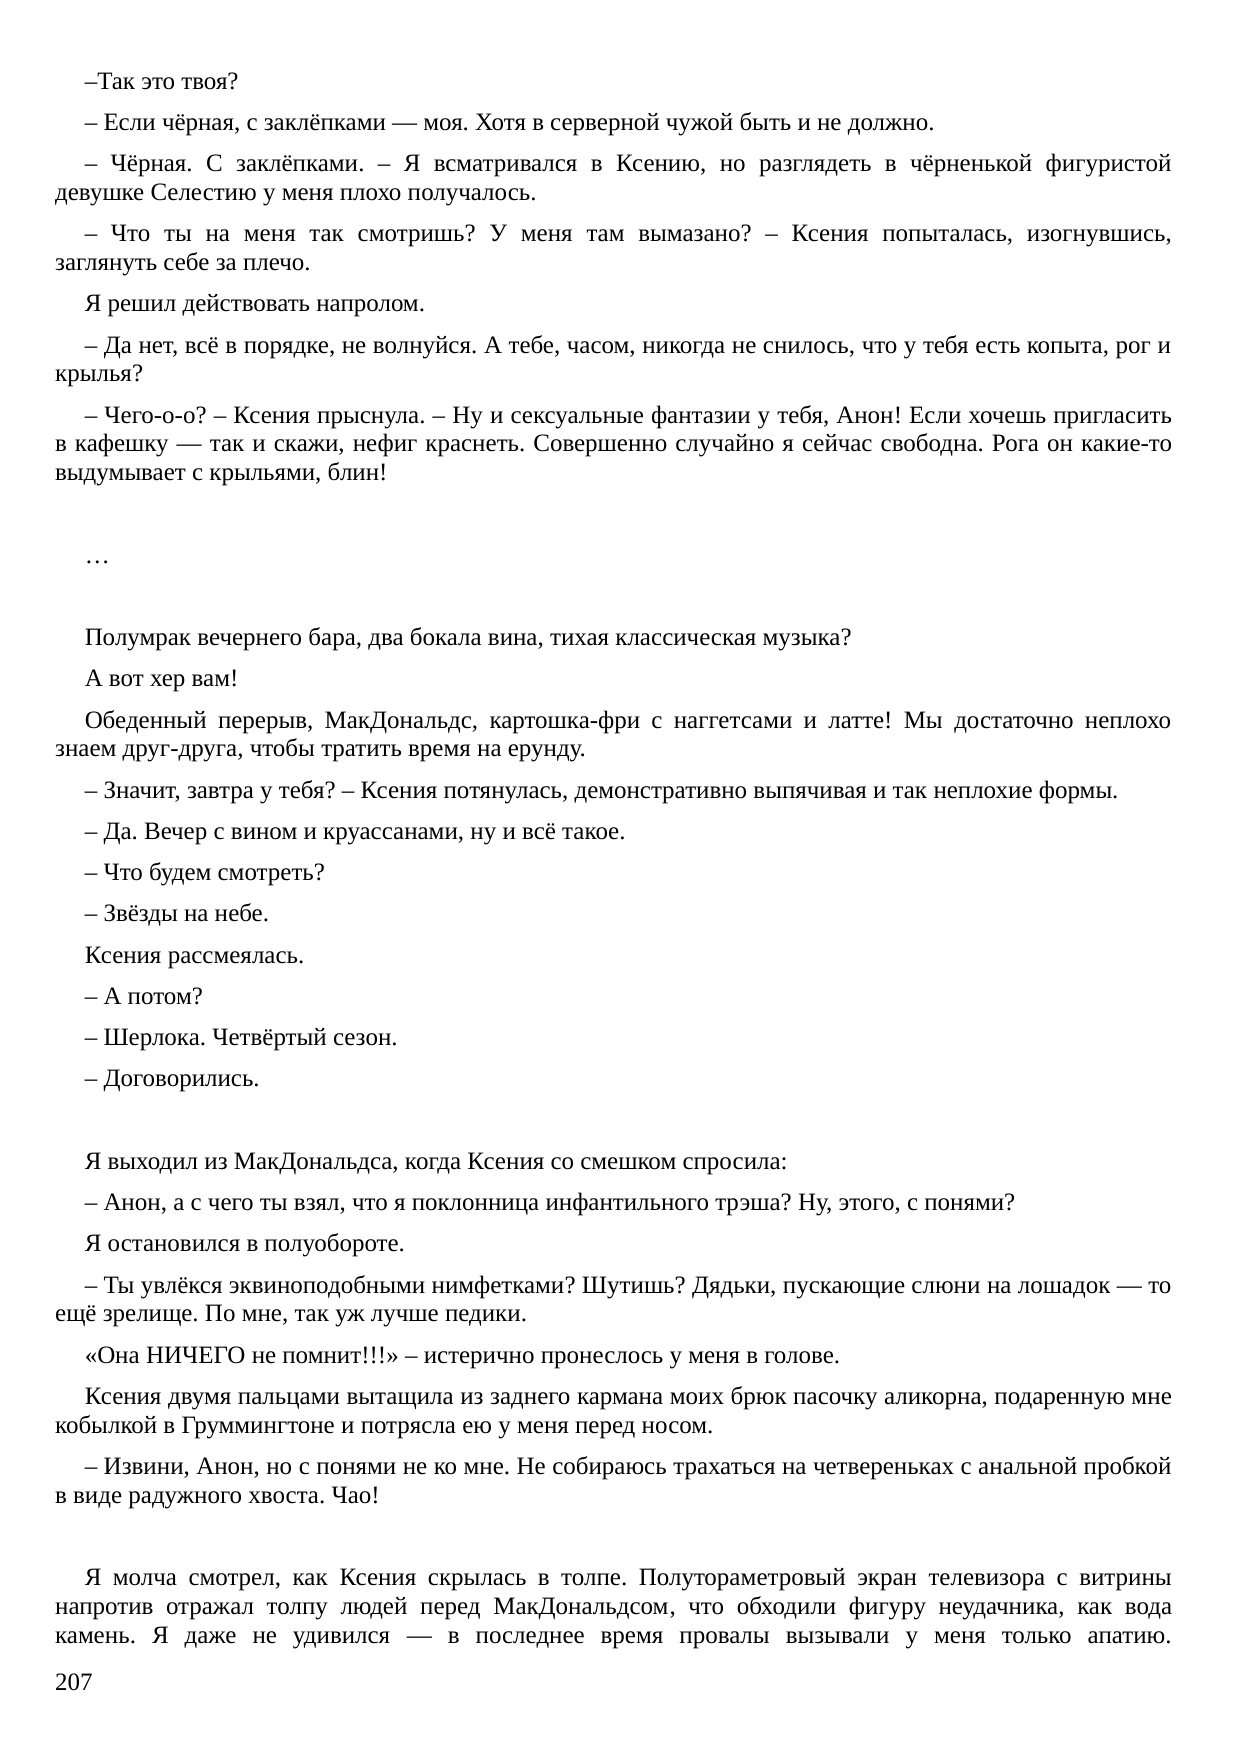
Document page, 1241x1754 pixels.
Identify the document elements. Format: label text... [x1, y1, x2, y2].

text – Извини, Анон, но с понями не ко мне. Не собираюсь трахаться на четвереньках с анальной пробкой в виде радужного хвоста. Чао! [55, 1451, 1173, 1508]
text – Чёрная. С заклёпками. – Я всматривался в Ксению, но разглядеть в чёрненькой фигуристой девушке Селестию у меня плохо получалось. [55, 148, 1173, 206]
text – Договорились. [55, 1063, 1173, 1092]
text – Чего-о-о? – Ксения прыснула. – Ну и сексуальные фантазии у тебя, Анон! Если хочешь пригласить в кафешку — так и скажи, нефиг краснеть. Совершенно случайно я сейчас свободна. Рога он какие-то выдумывает с крыльями, блин! [55, 400, 1173, 486]
text – Да нет, всё в порядке, не волнуйся. А тебе, часом, никогда не снилось, что у тебя есть копыта, рог и крылья? [55, 330, 1173, 387]
text – А потом? [55, 981, 1173, 1010]
text Полумрак вечернего бара, два бокала вина, тихая классическая музыка? [55, 622, 1173, 651]
text – Что будем смотреть? [55, 857, 1173, 886]
text … [55, 540, 1173, 568]
text Я выходил из МакДональдса, когда Ксения со смешком спросила: [55, 1146, 1173, 1175]
text Ксения рассмеялась. [55, 940, 1173, 968]
text – Если чёрная, с заклёпками — моя. Хотя в серверной чужой быть и не должно. [55, 107, 1173, 136]
text «Она НИЧЕГО не помнит!!!» – истерично пронеслось у меня в голове. [55, 1340, 1173, 1368]
text Ксения двумя пальцами вытащила из заднего кармана моих брюк пасочку аликорна, подаренную мне кобылкой в Груммингтоне и потрясла ею у меня перед носом. [55, 1381, 1173, 1438]
text – Звёзды на небе. [55, 898, 1173, 927]
text – Ты увлёкся эквиноподобными нимфетками? Шутишь? Дядьки, пускающие слюни на лошадок — то ещё зрелище. По мне, так уж лучше педики. [55, 1270, 1173, 1327]
text Я молча смотрел, как Ксения скрылась в толпе. Полутораметровый экран телевизора с витрины напротив отражал толпу людей перед МакДональдсом, что обходили фигуру неудачника, как вода камень. Я даже не удивился — в последнее время провалы вызывали у меня только апатию. [55, 1562, 1173, 1648]
text – Анон, а с чего ты взял, что я поклонница инфантильного трэша? Ну, этого, с понями? [55, 1187, 1173, 1216]
text – Шерлока. Четвёртый сезон. [55, 1022, 1173, 1051]
text Я решил действовать напролом. [55, 288, 1173, 317]
text –Так это твоя? [55, 66, 1173, 95]
text Я остановился в полуобороте. [55, 1228, 1173, 1257]
text – Да. Вечер с вином и круассанами, ну и всё такое. [55, 816, 1173, 845]
text – Значит, завтра у тебя? – Ксения потянулась, демонстративно выпячивая и так неплохие формы. [55, 775, 1173, 803]
text – Что ты на меня так смотришь? У меня там вымазано? – Ксения попыталась, изогнувшись, заглянуть себе за плечо. [55, 218, 1173, 276]
text Обеденный перерыв, МакДональдс, картошка-фри с наггетсами и латте! Мы достаточно неплохо знаем друг-друга, чтобы тратить время на ерунду. [55, 705, 1173, 762]
text А вот хер вам! [55, 663, 1173, 692]
